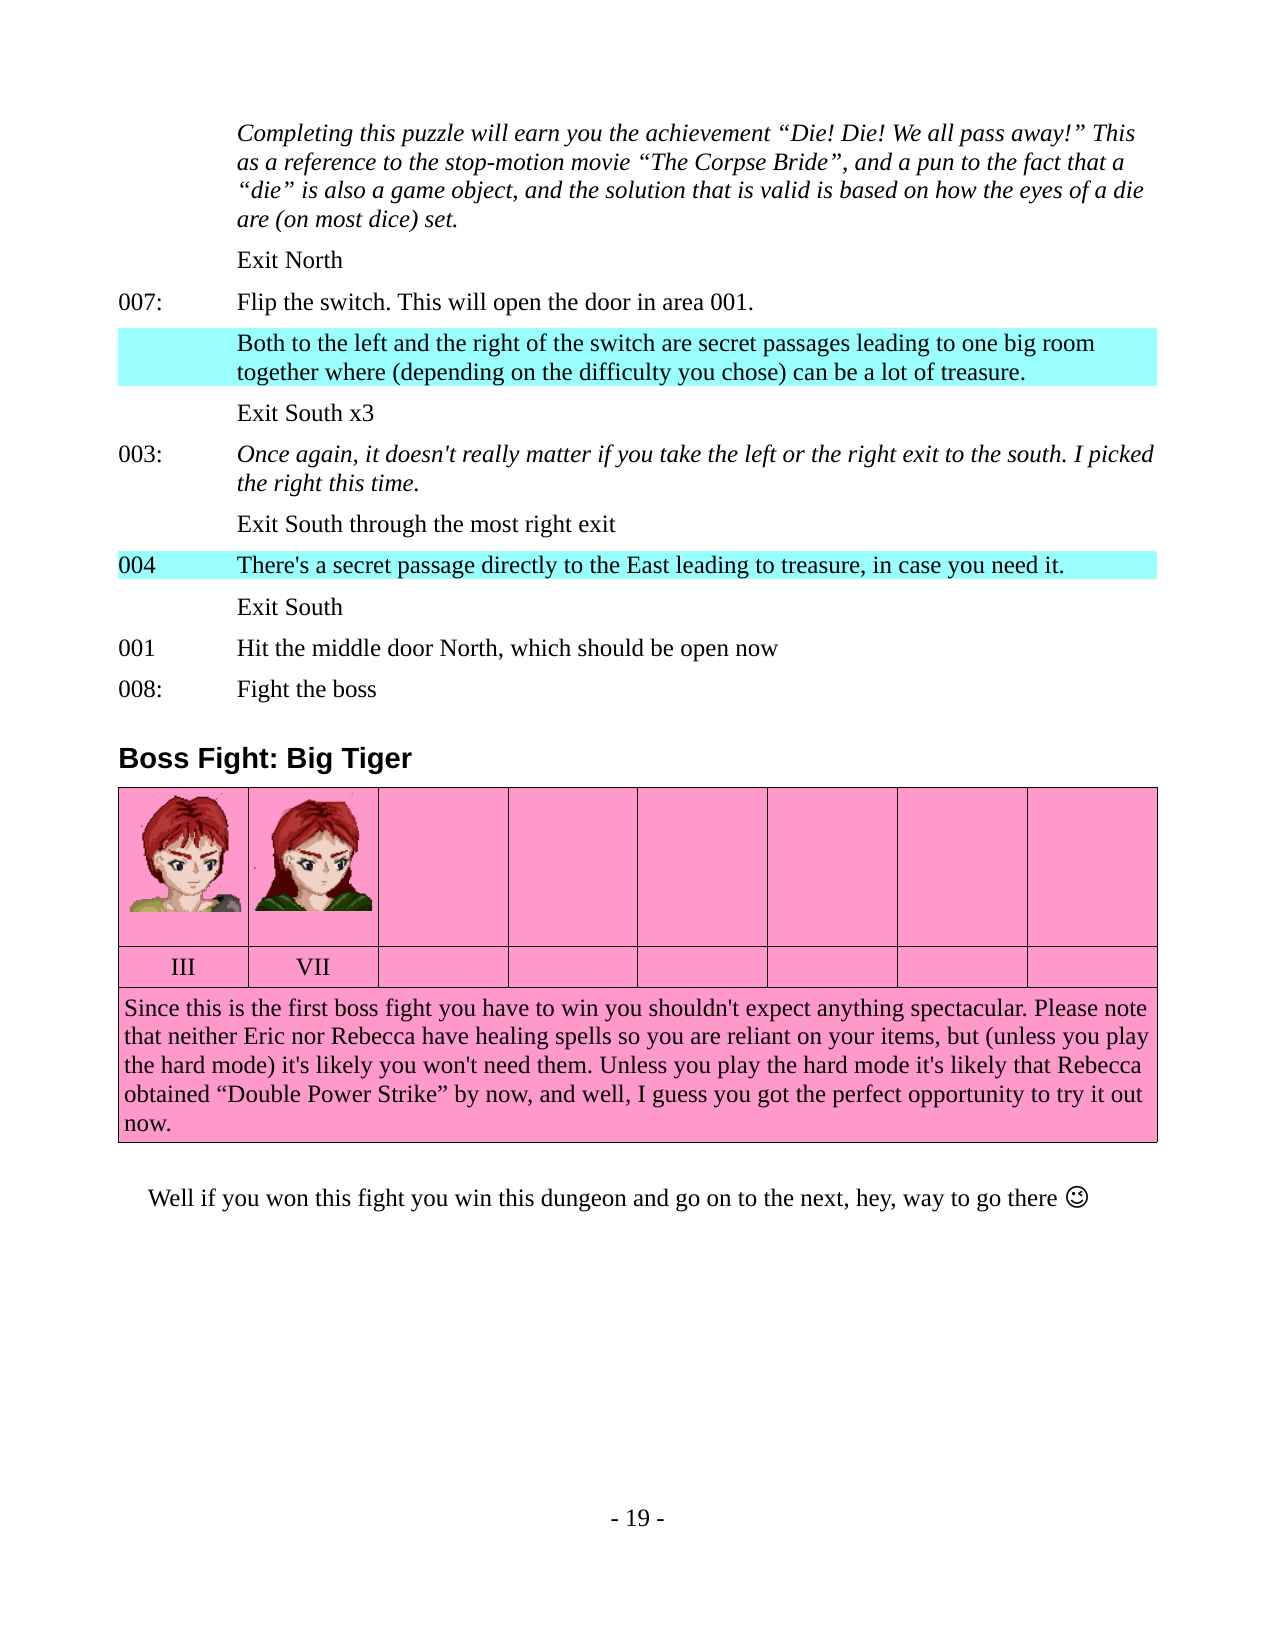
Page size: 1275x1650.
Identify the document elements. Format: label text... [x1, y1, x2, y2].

table_header [119, 793, 248, 946]
table_header [509, 788, 637, 946]
table_cell [768, 947, 897, 987]
table_header [638, 788, 767, 946]
table_header [119, 788, 248, 792]
text Exit South [118, 592, 1157, 621]
text Exit North [118, 246, 1157, 274]
table_cell Since this is the first boss fight you have to win you shouldn't expect anything spectacular. Please note that neither Eric nor Rebecca have healing spells so you are reliant on your items, but (unless you play the hard mode) it's likely you won't need them. Unless you play the hard mode it's likely that Rebecca obtained “Double Power Strike” by now, and well, I guess you got the perfect opportunity to try it out now. [119, 988, 1157, 1142]
table_cell VII [249, 947, 378, 987]
text Exit South x3 [118, 398, 1157, 427]
table_header [1028, 788, 1157, 946]
text Completing this puzzle will earn you the achievement “Die! Die! We all pass away!” This as a reference to the stop-motion movie “The Corpse Bride”, and a pun to the fact that a “die” is also a game object, and the solution that is valid is based on how the eyes of a die are (on most dice) set. [118, 118, 1157, 233]
text 004 There's a secret passage directly to the East leading to treasure, in case you need it. [118, 551, 1157, 579]
table_cell [898, 947, 1027, 987]
text Both to the left and the right of the switch are secret passages leading to one big room together where (depending on the difficulty you chose) can be a lot of treasure. [118, 328, 1157, 386]
table_cell [379, 947, 508, 987]
table_header [768, 788, 897, 946]
table_cell [509, 947, 637, 987]
picture [124, 792, 242, 912]
table_cell [1028, 947, 1157, 987]
table_header [249, 788, 378, 792]
table_header [898, 788, 1027, 946]
text 008: Fight the boss [118, 674, 1157, 703]
text Well if you won this fight you win this dungeon and go on to the next, hey, way to go there 😉 [118, 1183, 1157, 1212]
text Exit South through the most right exit [118, 509, 1157, 538]
text 001 Hit the middle door North, which should be open now [118, 633, 1157, 662]
table_cell III [119, 947, 248, 987]
picture [253, 792, 373, 911]
table_header [379, 788, 508, 946]
table_cell [638, 947, 767, 987]
table_header [249, 793, 378, 946]
text 003: Once again, it doesn't really matter if you take the left or the right exit to the south. I picked the right this time. [118, 439, 1157, 497]
subtitle Boss Fight: Big Tiger [118, 741, 1157, 774]
text 007: Flip the switch. This will open the door in area 001. [118, 287, 1157, 316]
